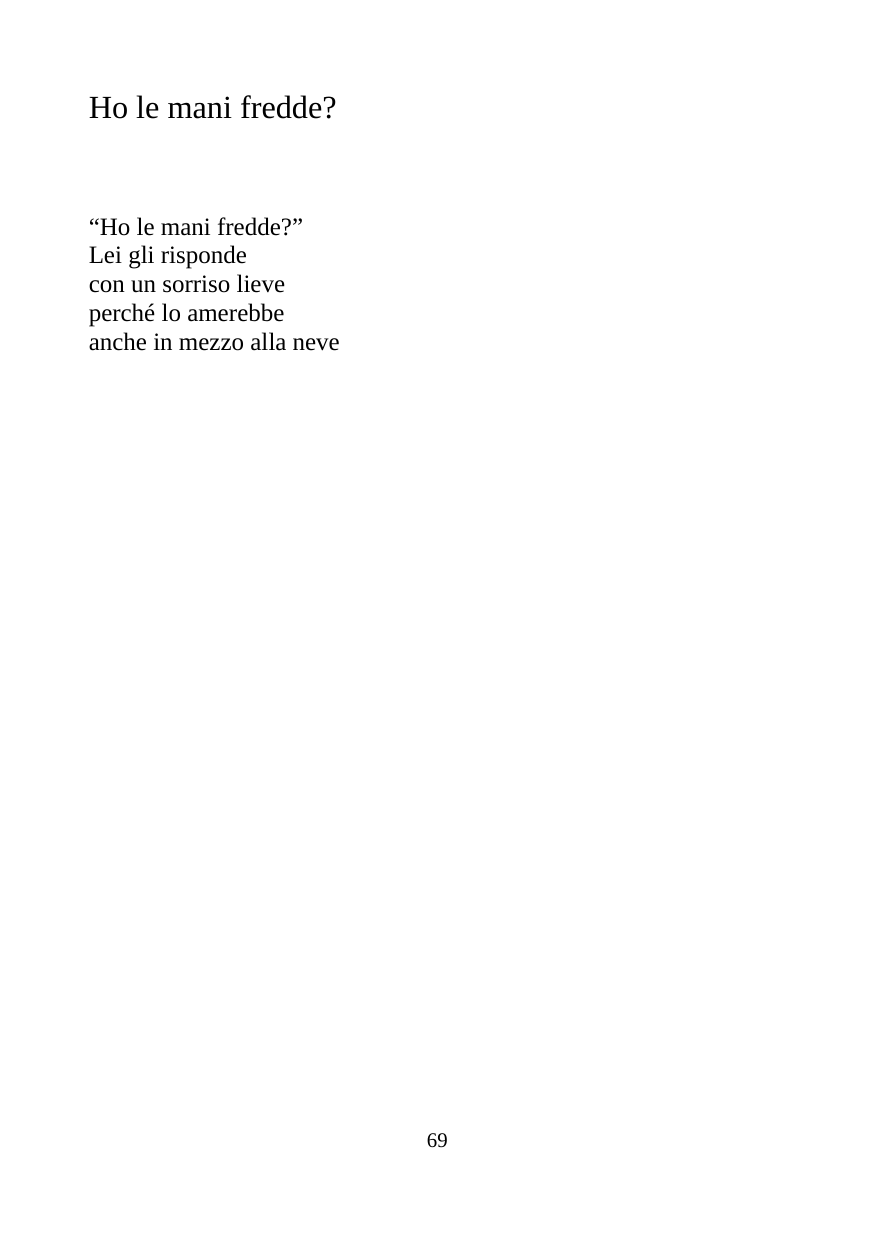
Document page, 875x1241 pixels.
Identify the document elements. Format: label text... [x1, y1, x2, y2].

text “Ho le mani fredde?” Lei gli risponde con un sorriso lieve perché lo amerebbe anche in mezzo alla neve [88, 212, 786, 356]
text Ho le mani fredde? [88, 88, 786, 126]
